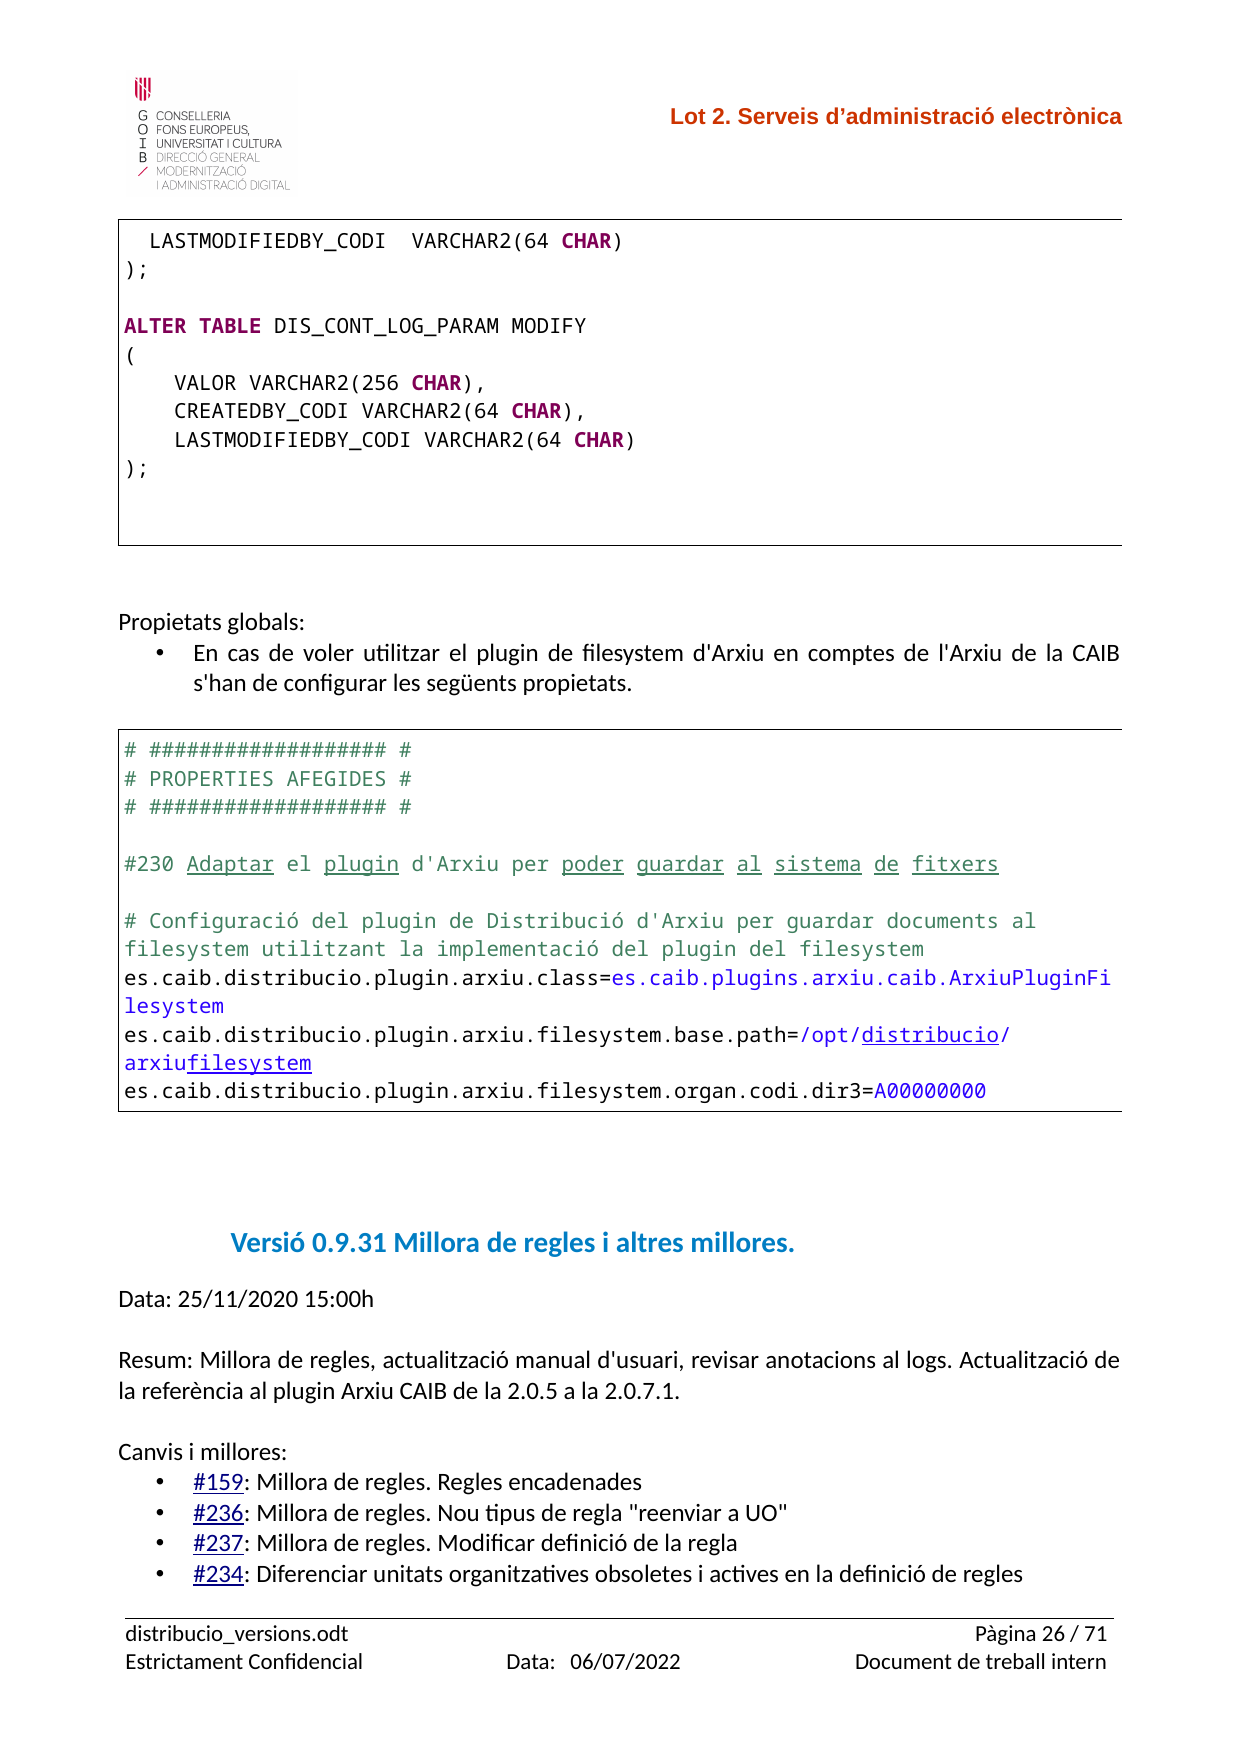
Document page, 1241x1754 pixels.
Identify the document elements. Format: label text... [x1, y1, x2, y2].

subtitle Versió 0.9.31 Millora de regles i altres millores. [153, 1224, 1122, 1260]
text Canvis i millores: [118, 1436, 1122, 1466]
list #234: Diferenciar unitats organitzatives obsoletes i actives en la definició de regles [156, 1558, 1122, 1588]
table_header LASTMODIFIEDBY_CODI VARCHAR2(64 CHAR) ); ALTER TABLE DIS_CONT_LOG_PARAM MODIFY ( VALOR VARCHAR2(256 CHAR), CREATEDBY_CODI VARCHAR2(64 CHAR), LASTMODIFIEDBY_CODI VARCHAR2(64 CHAR) ); [119, 220, 1122, 544]
text Data: 25/11/2020 15:00h [118, 1283, 1122, 1314]
list #236: Millora de regles. Nou tipus de regla "reenviar a UO" [156, 1497, 1122, 1527]
text Resum: Millora de regles, actualització manual d'usuari, revisar anotacions al logs. Actualització de la referència al plugin Arxiu CAIB de la 2.0.5 a la 2.0.7.1. [118, 1344, 1122, 1405]
table_header # ################### # # PROPERTIES AFEGIDES # # ################### # #230 Adaptar el plugin d'Arxiu per poder guardar al sistema de fitxers # Configuració del plugin de Distribució d'Arxiu per guardar documents al filesystem utilitzant la implementació del plugin del filesystem es.caib.distribucio.plugin.arxiu.class=es.caib.plugins.arxiu.caib.ArxiuPluginFilesystem es.caib.distribucio.plugin.arxiu.filesystem.base.path=/opt/distribucio/arxiufilesystem es.caib.distribucio.plugin.arxiu.filesystem.organ.codi.dir3=A00000000 [119, 730, 1122, 1111]
picture [126, 70, 299, 197]
text Propietats globals: [118, 607, 1122, 637]
list En cas de voler utilitzar el plugin de filesystem d'Arxiu en comptes de l'Arxiu de la CAIB s'han de configurar les següents propietats. [156, 637, 1122, 698]
list #159: Millora de regles. Regles encadenades [156, 1466, 1122, 1497]
list #237: Millora de regles. Modificar definició de la regla [156, 1527, 1122, 1558]
